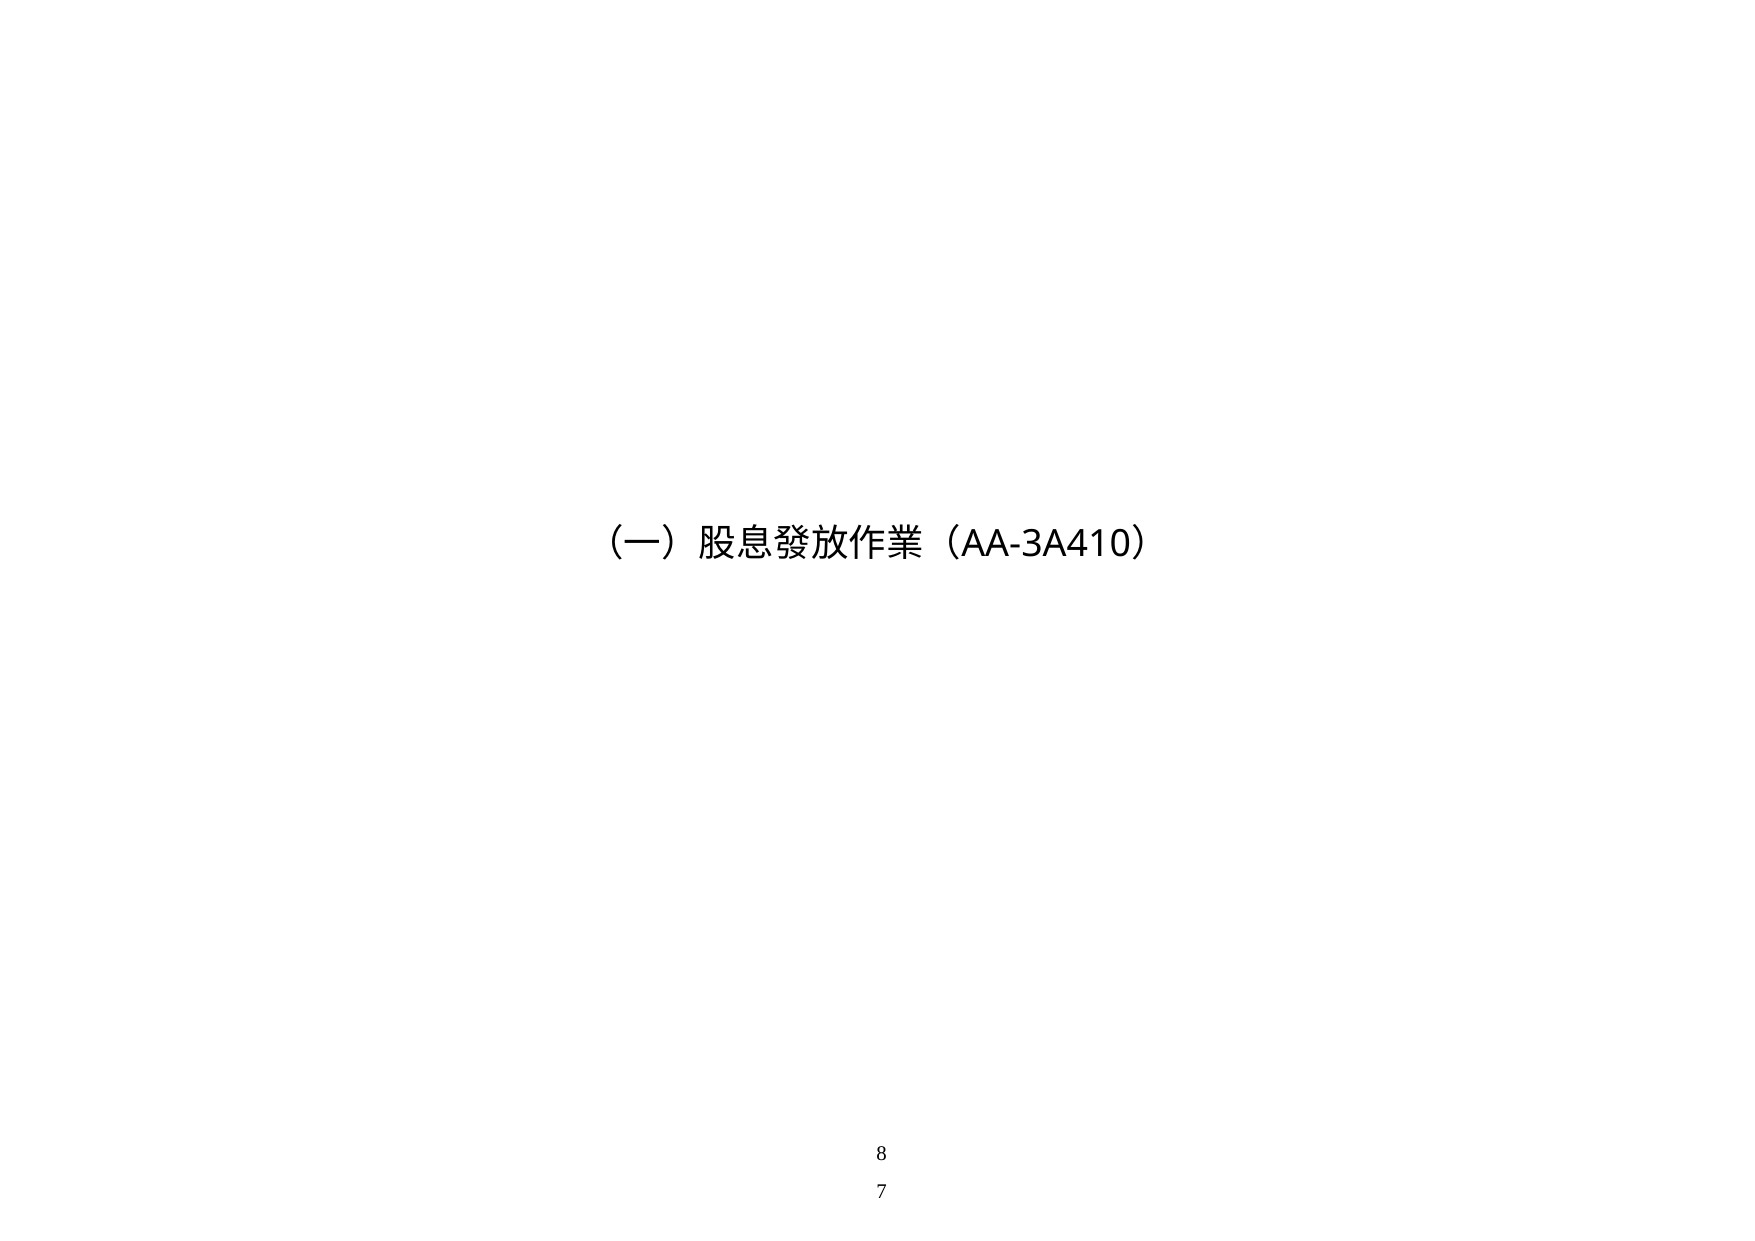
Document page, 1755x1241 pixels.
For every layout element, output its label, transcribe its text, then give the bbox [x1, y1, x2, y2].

text （一）股息發放作業（AA-3A410） [148, 512, 1606, 567]
